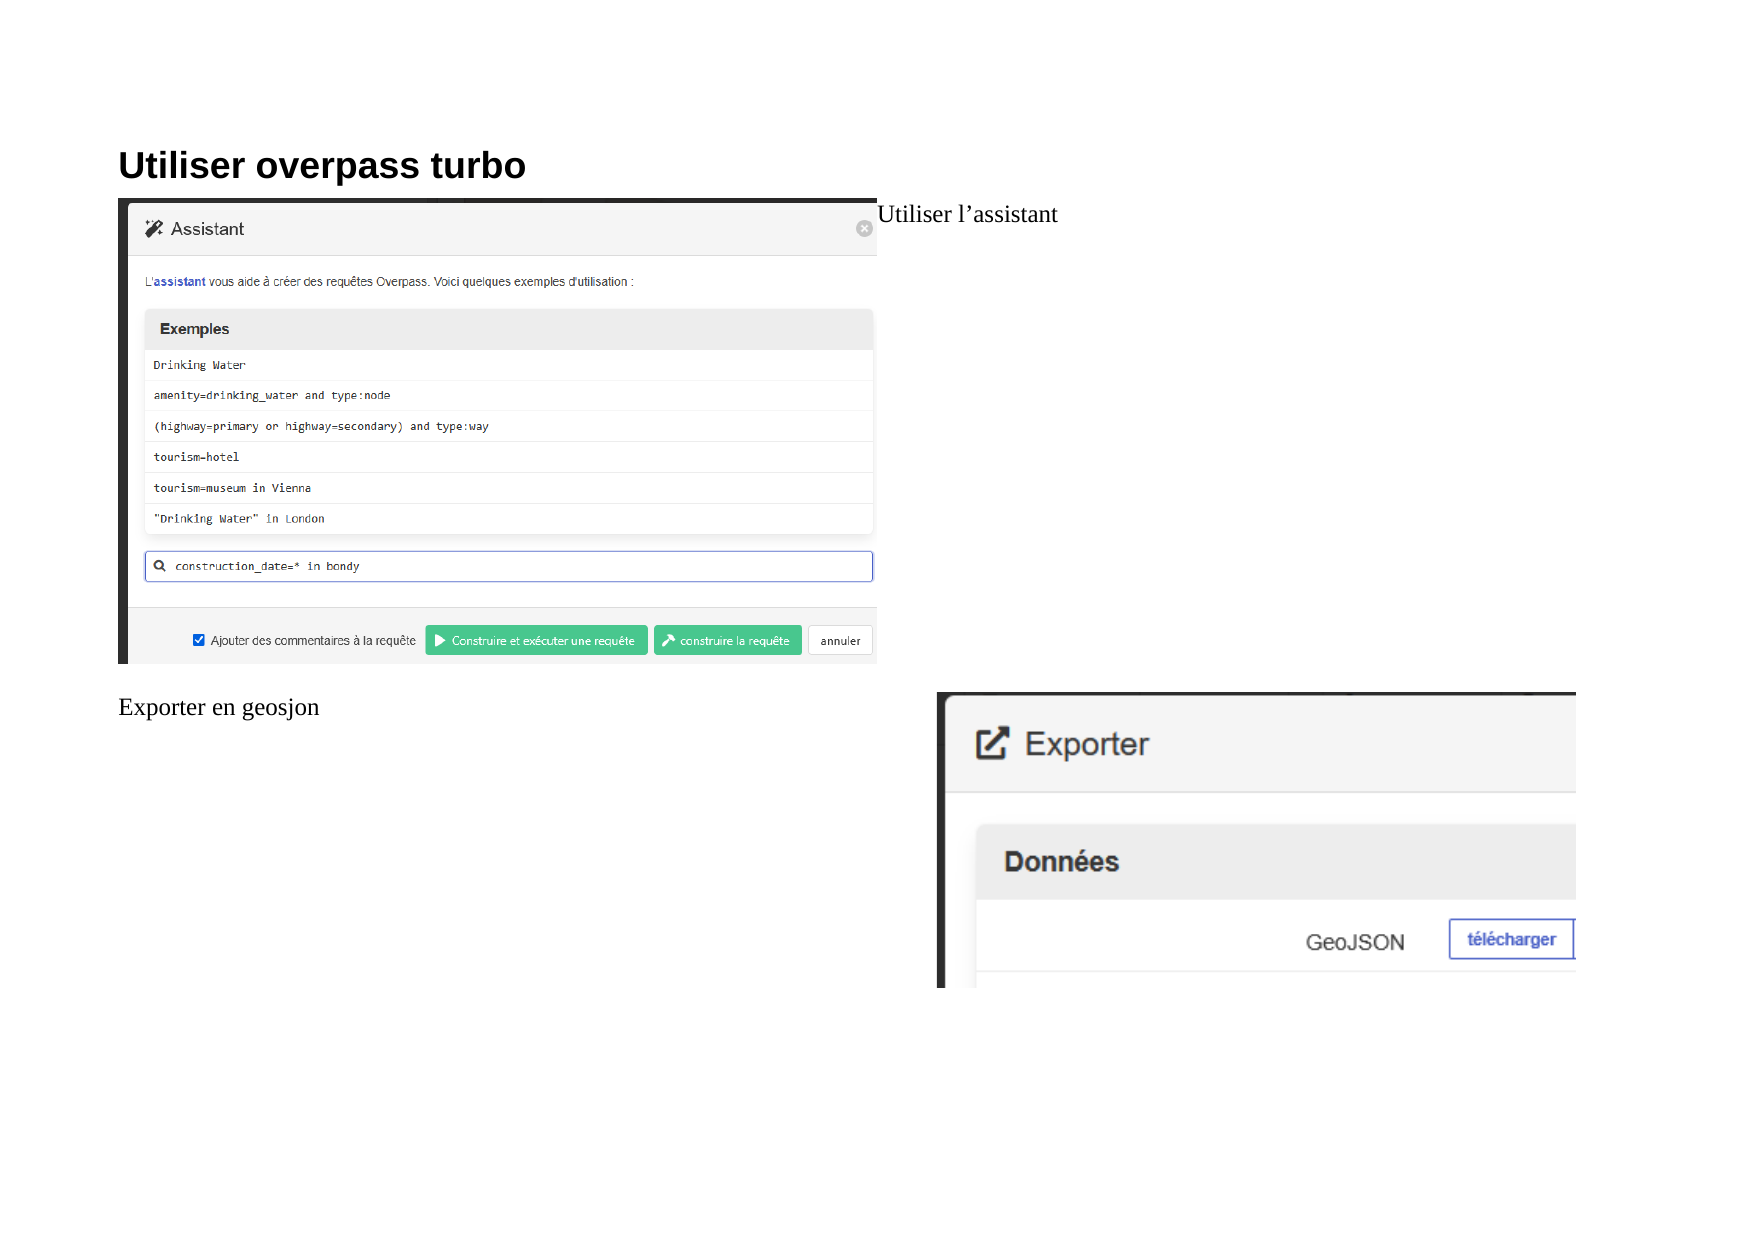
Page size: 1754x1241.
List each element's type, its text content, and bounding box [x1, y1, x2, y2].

table_cell [877, 692, 1636, 1016]
table_header [118, 664, 877, 692]
picture [118, 198, 877, 664]
picture [936, 692, 1576, 988]
table_cell Exporter en geosjon [118, 692, 877, 1016]
subtitle Utiliser overpass turbo [118, 143, 1636, 186]
table_header Utiliser l’assistant [877, 199, 1636, 692]
